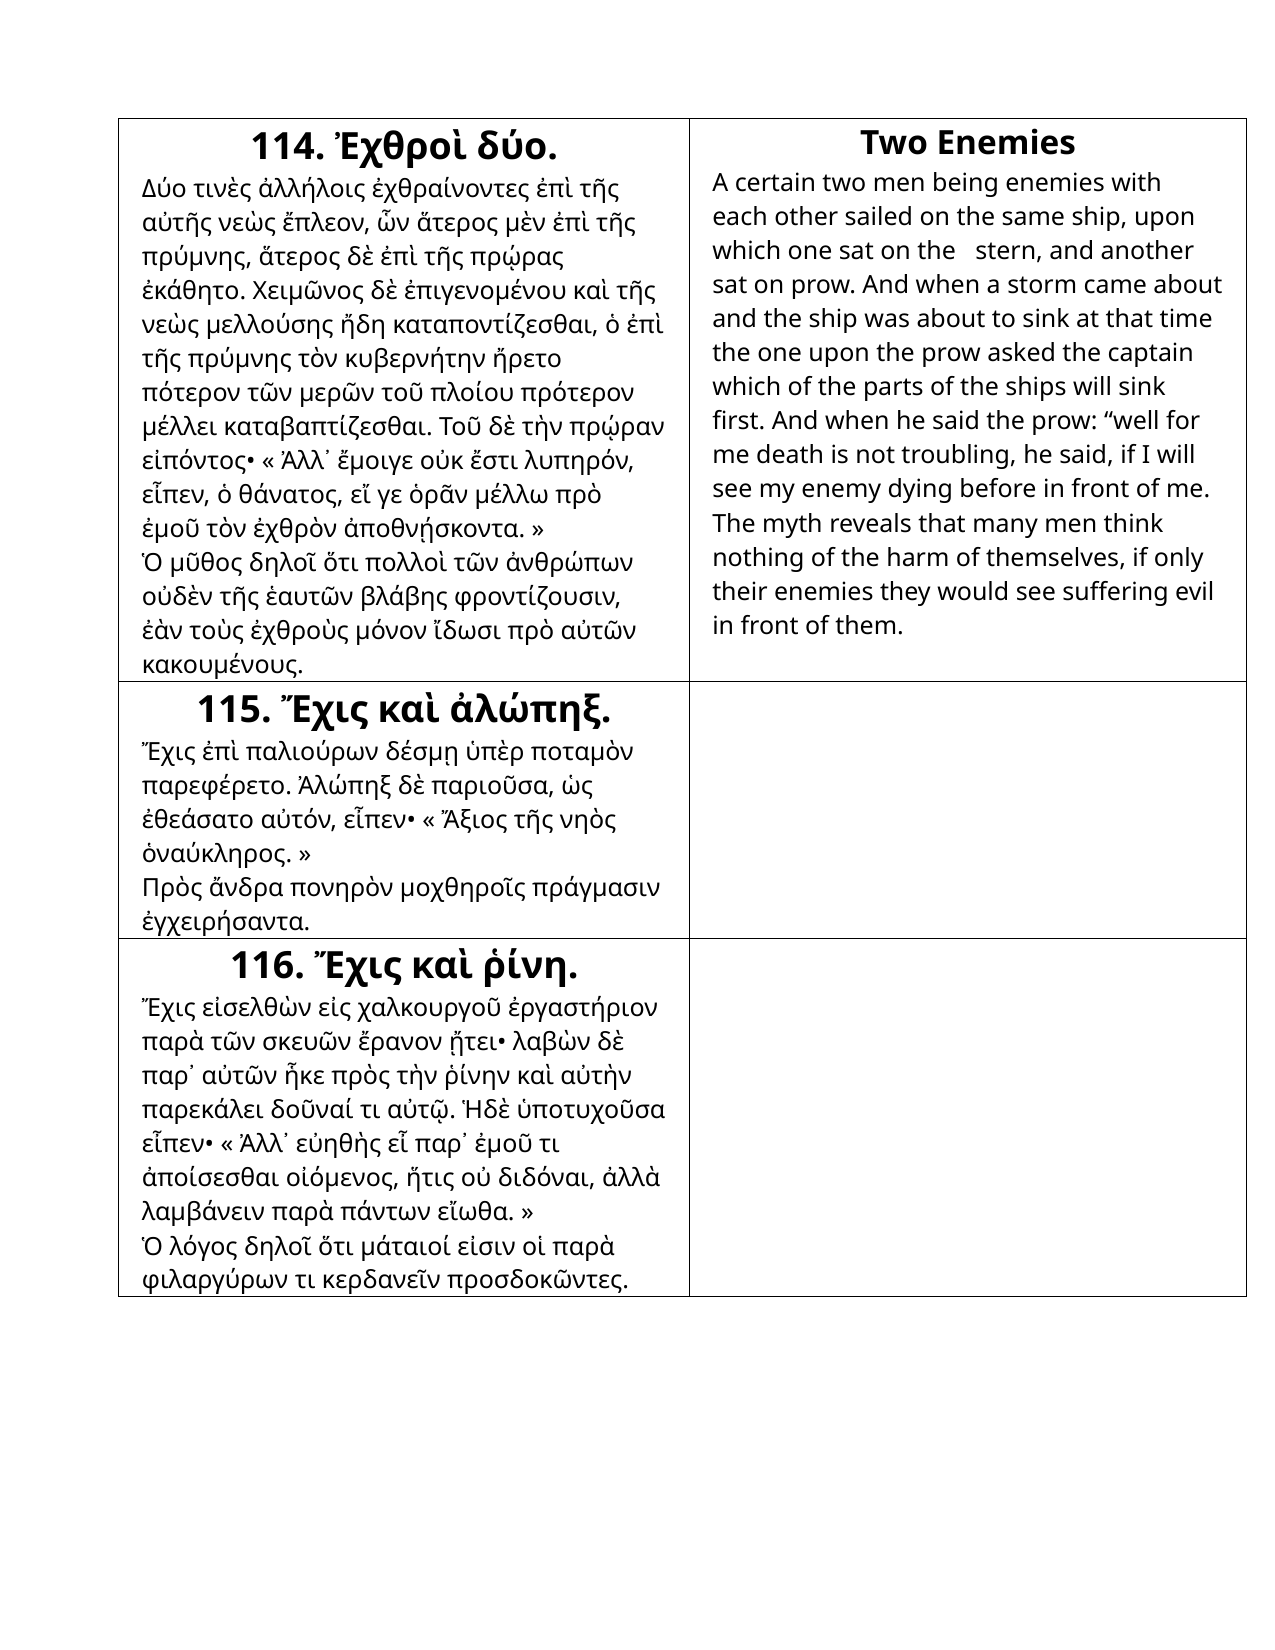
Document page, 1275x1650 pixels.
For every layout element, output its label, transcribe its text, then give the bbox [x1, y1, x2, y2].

table_cell [690, 939, 1246, 1296]
table_cell Two Enemies A certain two men being enemies with each other sailed on the same ship, upon which one sat on the stern, and another sat on prow. And when a storm came about and the ship was about to sink at that time the one upon the prow asked the captain which of the parts of the ships will sink first. And when he said the prow: “well for me death is not troubling, he said, if I will see my enemy dying before in front of me. The myth reveals that many men think nothing of the harm of themselves, if only their enemies they would see suffering evil in front of them. [690, 119, 1246, 681]
table_cell 116. Ἔχις καὶ ῥίνη. Ἔχις εἰσελθὼν εἰς χαλκουργοῦ ἐργαστήριον παρὰ τῶν σκευῶν ἔρανον ᾔτει• λαβὼν δὲ παρ᾿ αὐτῶν ἧκε πρὸς τὴν ῥίνην καὶ αὐτὴν παρεκάλει δοῦναί τι αὐτῷ. Ἡδὲ ὑποτυχοῦσα εἶπεν• « Ἀλλ᾿ εὐηθὴς εἶ παρ᾿ ἐμοῦ τι ἀποίσεσθαι οἰόμενος, ἥτις οὐ διδόναι, ἀλλὰ λαμβάνειν παρὰ πάντων εἴωθα. » Ὁ λόγος δηλοῖ ὅτι μάταιοί εἰσιν οἱ παρὰ φιλαργύρων τι κερδανεῖν προσδοκῶντες. [119, 939, 689, 1296]
table_cell 115. Ἔχις καὶ ἀλώπηξ. Ἔχις ἐπὶ παλιούρων δέσμῃ ὑπὲρ ποταμὸν παρεφέρετο. Ἀλώπηξ δὲ παριοῦσα, ὡς ἐθεάσατο αὐτόν, εἶπεν• « Ἄξιος τῆς νηὸς ὁναύκληρος. » Πρὸς ἄνδρα πονηρὸν μοχθηροῖς πράγμασιν ἐγχειρήσαντα. [119, 682, 689, 938]
table_cell [690, 682, 1246, 938]
table_cell 114. Ἐχθροὶ δύο. Δύο τινὲς ἀλλήλοις ἐχθραίνοντες ἐπὶ τῆς αὐτῆς νεὼς ἔπλεον, ὧν ἅτερος μὲν ἐπὶ τῆς πρύμνης, ἅτερος δὲ ἐπὶ τῆς πρῴρας ἐκάθητο. Χειμῶνος δὲ ἐπιγενομένου καὶ τῆς νεὼς μελλούσης ἤδη καταποντίζεσθαι, ὁ ἐπὶ τῆς πρύμνης τὸν κυβερνήτην ἤρετο πότερον τῶν μερῶν τοῦ πλοίου πρότερον μέλλει καταβαπτίζεσθαι. Τοῦ δὲ τὴν πρῴραν εἰπόντος• « Ἀλλ᾿ ἔμοιγε οὐκ ἔστι λυπηρόν, εἶπεν, ὁ θάνατος, εἴ γε ὁρᾶν μέλλω πρὸ ἐμοῦ τὸν ἐχθρὸν ἀποθνῄσκοντα. » Ὁ μῦθος δηλοῖ ὅτι πολλοὶ τῶν ἀνθρώπων οὐδὲν τῆς ἑαυτῶν βλάβης φροντίζουσιν, ἐὰν τοὺς ἐχθροὺς μόνον ἴδωσι πρὸ αὐτῶν κακουμένους. [119, 119, 689, 681]
